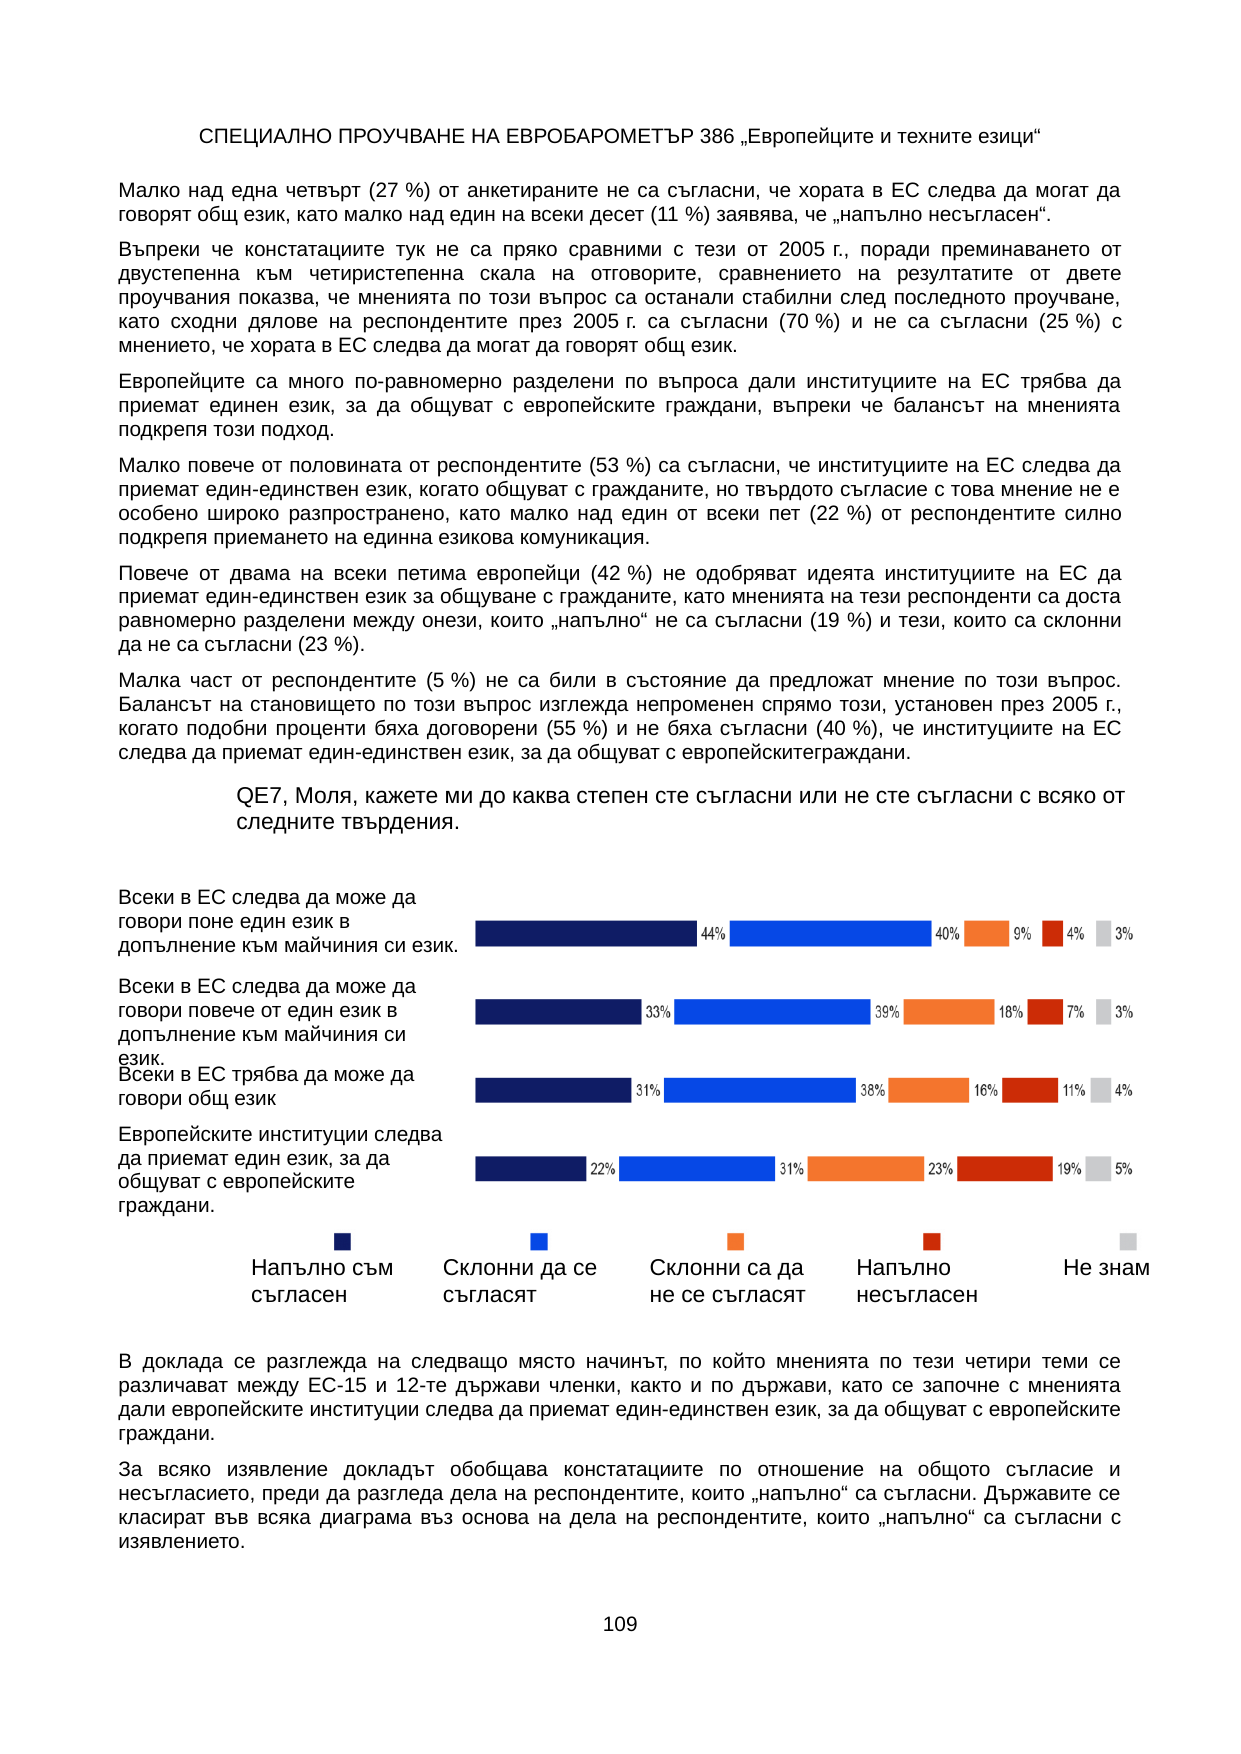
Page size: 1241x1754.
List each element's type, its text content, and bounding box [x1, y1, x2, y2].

text Въпреки че констатациите тук не са пряко сравними с тези от 2005 г., поради преминаването от двустепенна към четиристепенна скала на отговорите, сравнението на резултатите от двете проучвания показва, че мненията по този въпрос са останали стабилни след последното проучване, като сходни дялове на респондентите през 2005 г. са съгласни (70 %) и не са съгласни (25 %) с мнението, че хората в ЕС следва да могат да говорят общ език. [118, 237, 1122, 357]
text За всяко изявление докладът обобщава констатациите по отношение на общото съгласие и несъгласието, преди да разгледа дела на респондентите, които „напълно“ са съгласни. Държавите се класират във всяка диаграма въз основа на дела на респондентите, които „напълно“ са съгласни с изявлението. [118, 1457, 1122, 1553]
picture [473, 899, 1152, 1200]
text Европейците са много по-равномерно разделени по въпроса дали институциите на ЕС трябва да приемат единен език, за да общуват с европейските граждани, въпреки че балансът на мненията подкрепя този подход. [118, 369, 1122, 441]
text Повече от двама на всеки петима европейци (42 %) не одобряват идеята институциите на ЕС да приемат един-единствен език за общуване с гражданите, като мненията на тези респонденти са доста равномерно разделени между онези, които „напълно“ не са съгласни (19 %) и тези, които са склонни да не са съгласни (23 %). [118, 560, 1122, 656]
text Малко над една четвърт (27 %) от анкетираните не са съгласни, че хората в ЕС следва да могат да говорят общ език, като малко над един на всеки десет (11 %) заявява, че „напълно несъгласен“. [118, 177, 1122, 225]
picture [324, 1224, 1152, 1266]
text Малко повече от половината от респондентите (53 %) са съгласни, че институциите на ЕС следва да приемат един-единствен език, когато общуват с гражданите, но твърдото съгласие с това мнение не е особено широко разпространено, като малко над един от всеки пет (22 %) от респондентите силно подкрепя приемането на единна езикова комуникация. [118, 453, 1122, 548]
text В доклада се разглежда на следващо място начинът, по който мненията по тези четири теми се различават между ЕС-15 и 12-те държави членки, както и по държави, като се започне с мненията дали европейските институции следва да приемат един-единствен език, за да общуват с европейските граждани. [118, 1349, 1122, 1445]
text Малка част от респондентите (5 %) не са били в състояние да предложат мнение по този въпрос. Балансът на становището по този въпрос изглежда непроменен спрямо този, установен през 2005 г., когато подобни проценти бяха договорени (55 %) и не бяха съгласни (40 %), че институциите на ЕС следва да приемат един-единствен език, за да общуват с европейскитеграждани. [118, 668, 1122, 764]
